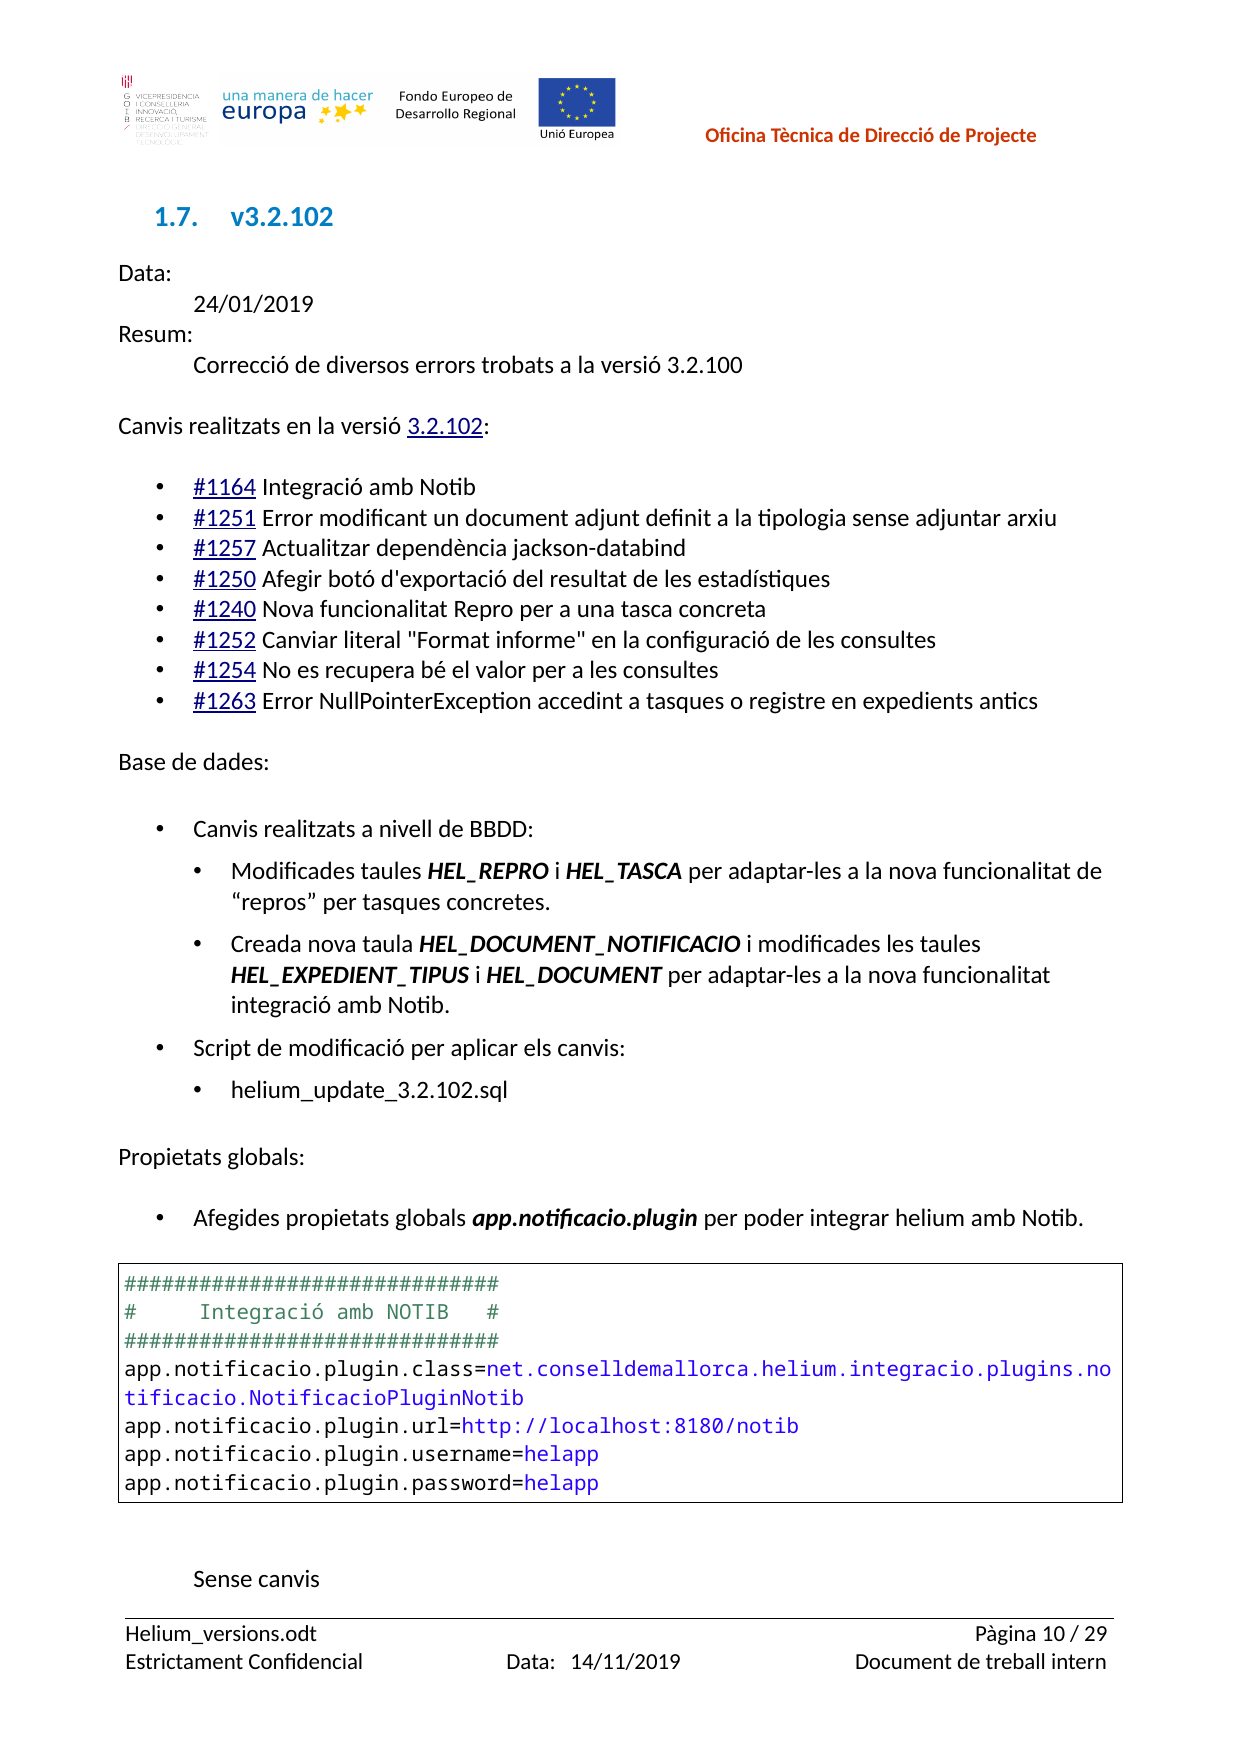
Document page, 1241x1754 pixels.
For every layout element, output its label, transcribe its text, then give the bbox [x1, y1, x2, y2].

text Resum: [118, 319, 1122, 349]
list Script de modificació per aplicar els canvis: [156, 1032, 1122, 1062]
text 24/01/2019 [118, 288, 1122, 319]
picture [118, 73, 213, 147]
text Canvis realitzats en la versió 3.2.102: [118, 410, 1122, 441]
list #1251 Error modificant un document adjunt definit a la tipologia sense adjuntar arxiu [156, 502, 1122, 532]
text Sense canvis [118, 1563, 1122, 1594]
list Modificades taules HEL_REPRO i HEL_TASCA per adaptar-les a la nova funcionalitat de “repros” per tasques concretes. [193, 855, 1122, 916]
list #1263 Error NullPointerException accedint a tasques o registre en expedients antics [156, 685, 1122, 715]
list #1254 No es recupera bé el valor per a les consultes [156, 654, 1122, 685]
text Data: [118, 258, 1122, 288]
list #1164 Integració amb Notib [156, 471, 1122, 502]
text Propietats globals: [118, 1141, 1122, 1172]
list Creada nova taula HEL_DOCUMENT_NOTIFICACIO i modificades les taules HEL_EXPEDIENT_TIPUS i HEL_DOCUMENT per adaptar-les a la nova funcionalitat integració amb Notib. [193, 928, 1122, 1020]
list #1257 Actualitzar dependència jackson-databind [156, 532, 1122, 563]
subtitle v3.2.102 [153, 198, 1122, 234]
text Correcció de diversos errors trobats a la versió 3.2.100 [118, 349, 1122, 380]
list #1252 Canviar literal "Format informe" en la configuració de les consultes [156, 624, 1122, 654]
list #1250 Afegir botó d'exportació del resultat de les estadístiques [156, 563, 1122, 593]
text Base de dades: [118, 746, 1122, 776]
table_header ############################## # Integració amb NOTIB # ############################## app.notificacio.plugin.class=net.conselldemallorca.helium.integracio.plugins.notificacio.NotificacioPluginNotib app.notificacio.plugin.url=http://localhost:8180/notib app.notificacio.plugin.username=helapp app.notificacio.plugin.password=helapp [119, 1264, 1122, 1502]
list Afegides propietats globals app.notificacio.plugin per poder integrar helium amb Notib. [156, 1202, 1122, 1233]
list helium_update_3.2.102.sql [193, 1074, 1122, 1104]
list Canvis realitzats a nivell de BBDD: [156, 813, 1122, 843]
list #1240 Nova funcionalitat Repro per a una tasca concreta [156, 593, 1122, 624]
picture [219, 73, 621, 147]
